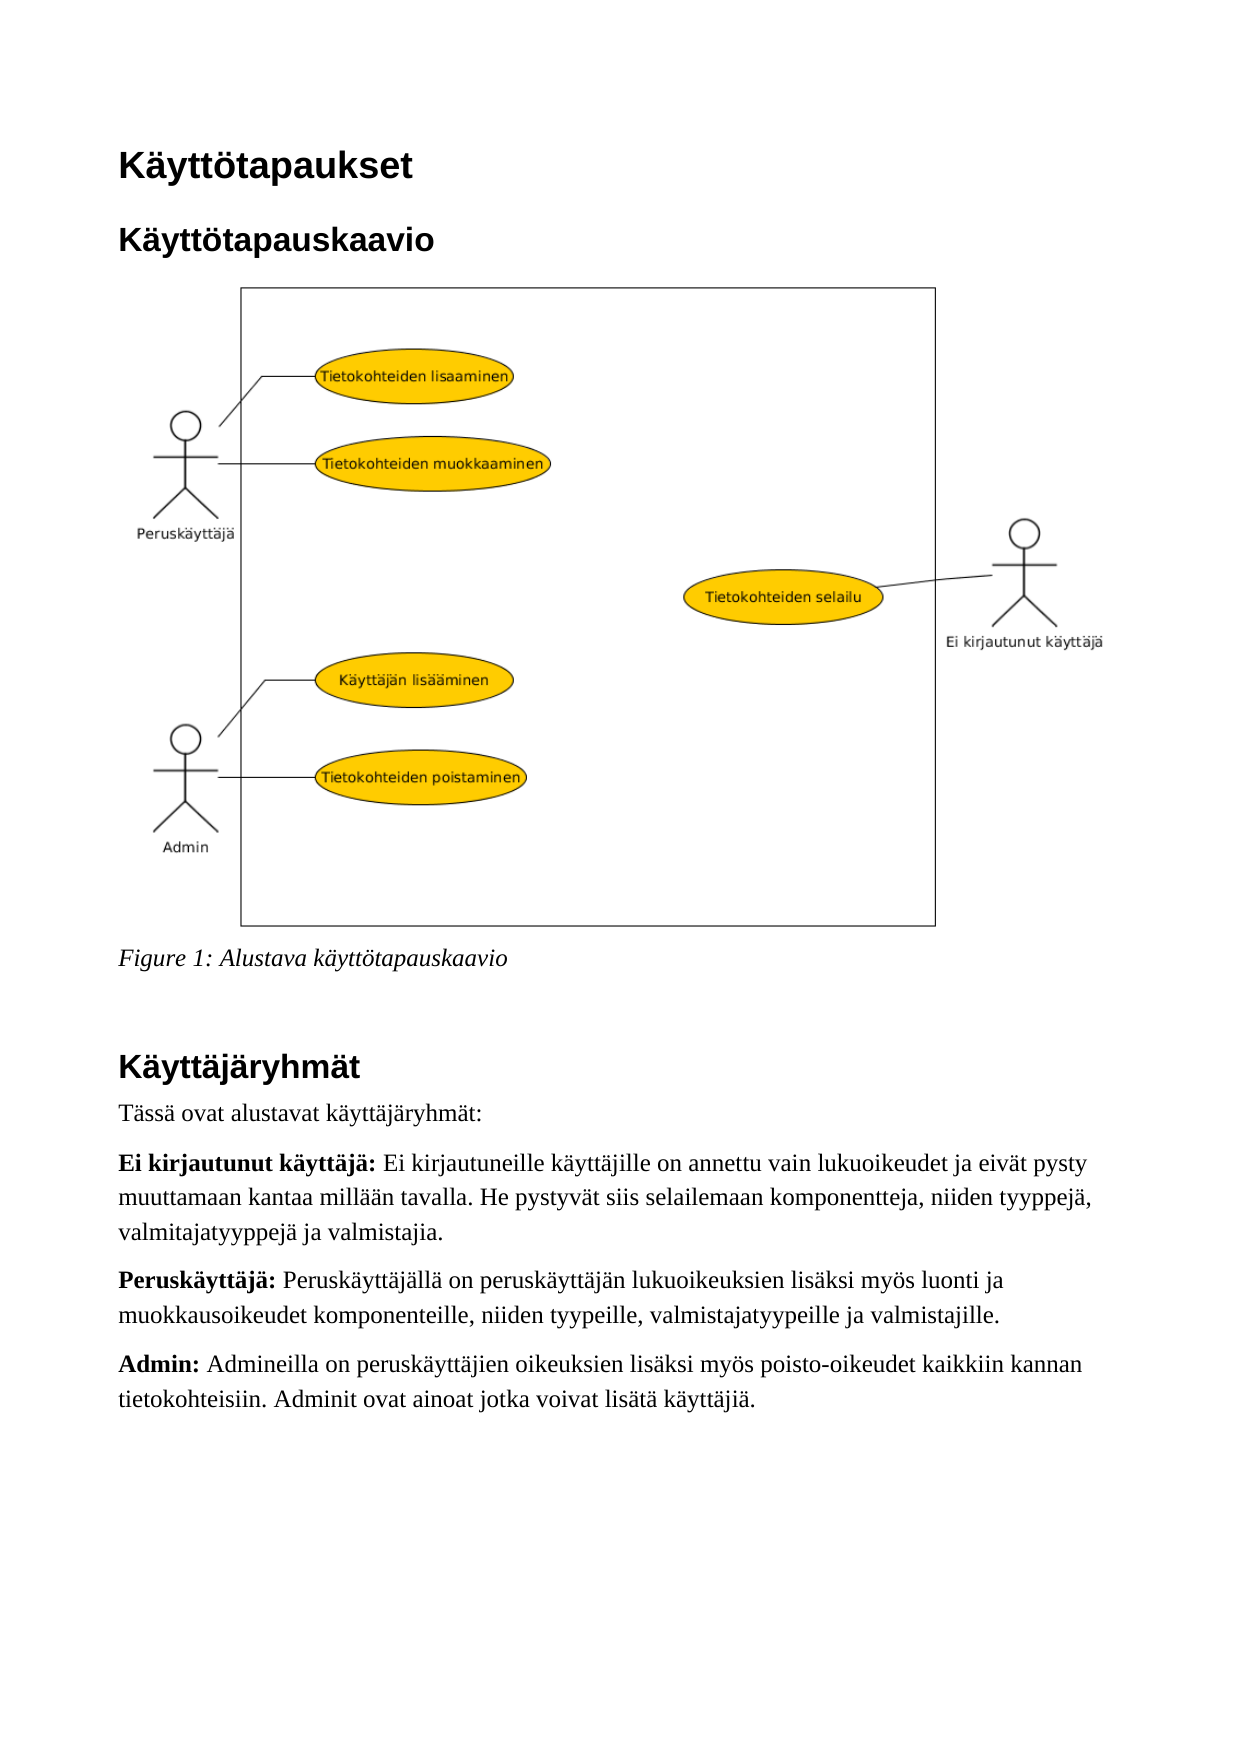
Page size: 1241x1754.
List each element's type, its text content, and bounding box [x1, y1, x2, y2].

picture [118, 271, 1123, 943]
subtitle Käyttötapauskaavio [118, 220, 1122, 259]
subtitle Käyttäjäryhmät [118, 1047, 1122, 1086]
text Admin: Admineilla on peruskäyttäjien oikeuksien lisäksi myös poisto-oikeudet kaikkiin kannan tietokohteisiin. Adminit ovat ainoat jotka voivat lisätä käyttäjiä. [118, 1349, 1122, 1412]
text Ei kirjautunut käyttäjä: Ei kirjautuneille käyttäjille on annettu vain lukuoikeudet ja eivät pysty muuttamaan kantaa millään tavalla. He pystyvät siis selailemaan komponentteja, niiden tyyppejä, valmitajatyyppejä ja valmistajia. [118, 1148, 1122, 1245]
text Figure 1: Alustava käyttötapauskaavio [118, 943, 1122, 972]
text Tässä ovat alustavat käyttäjäryhmät: [118, 1098, 1122, 1127]
text Peruskäyttäjä: Peruskäyttäjällä on peruskäyttäjän lukuoikeuksien lisäksi myös luonti ja muokkausoikeudet komponenteille, niiden tyypeille, valmistajatyypeille ja valmistajille. [118, 1266, 1122, 1329]
subtitle Käyttötapaukset [118, 143, 1122, 187]
